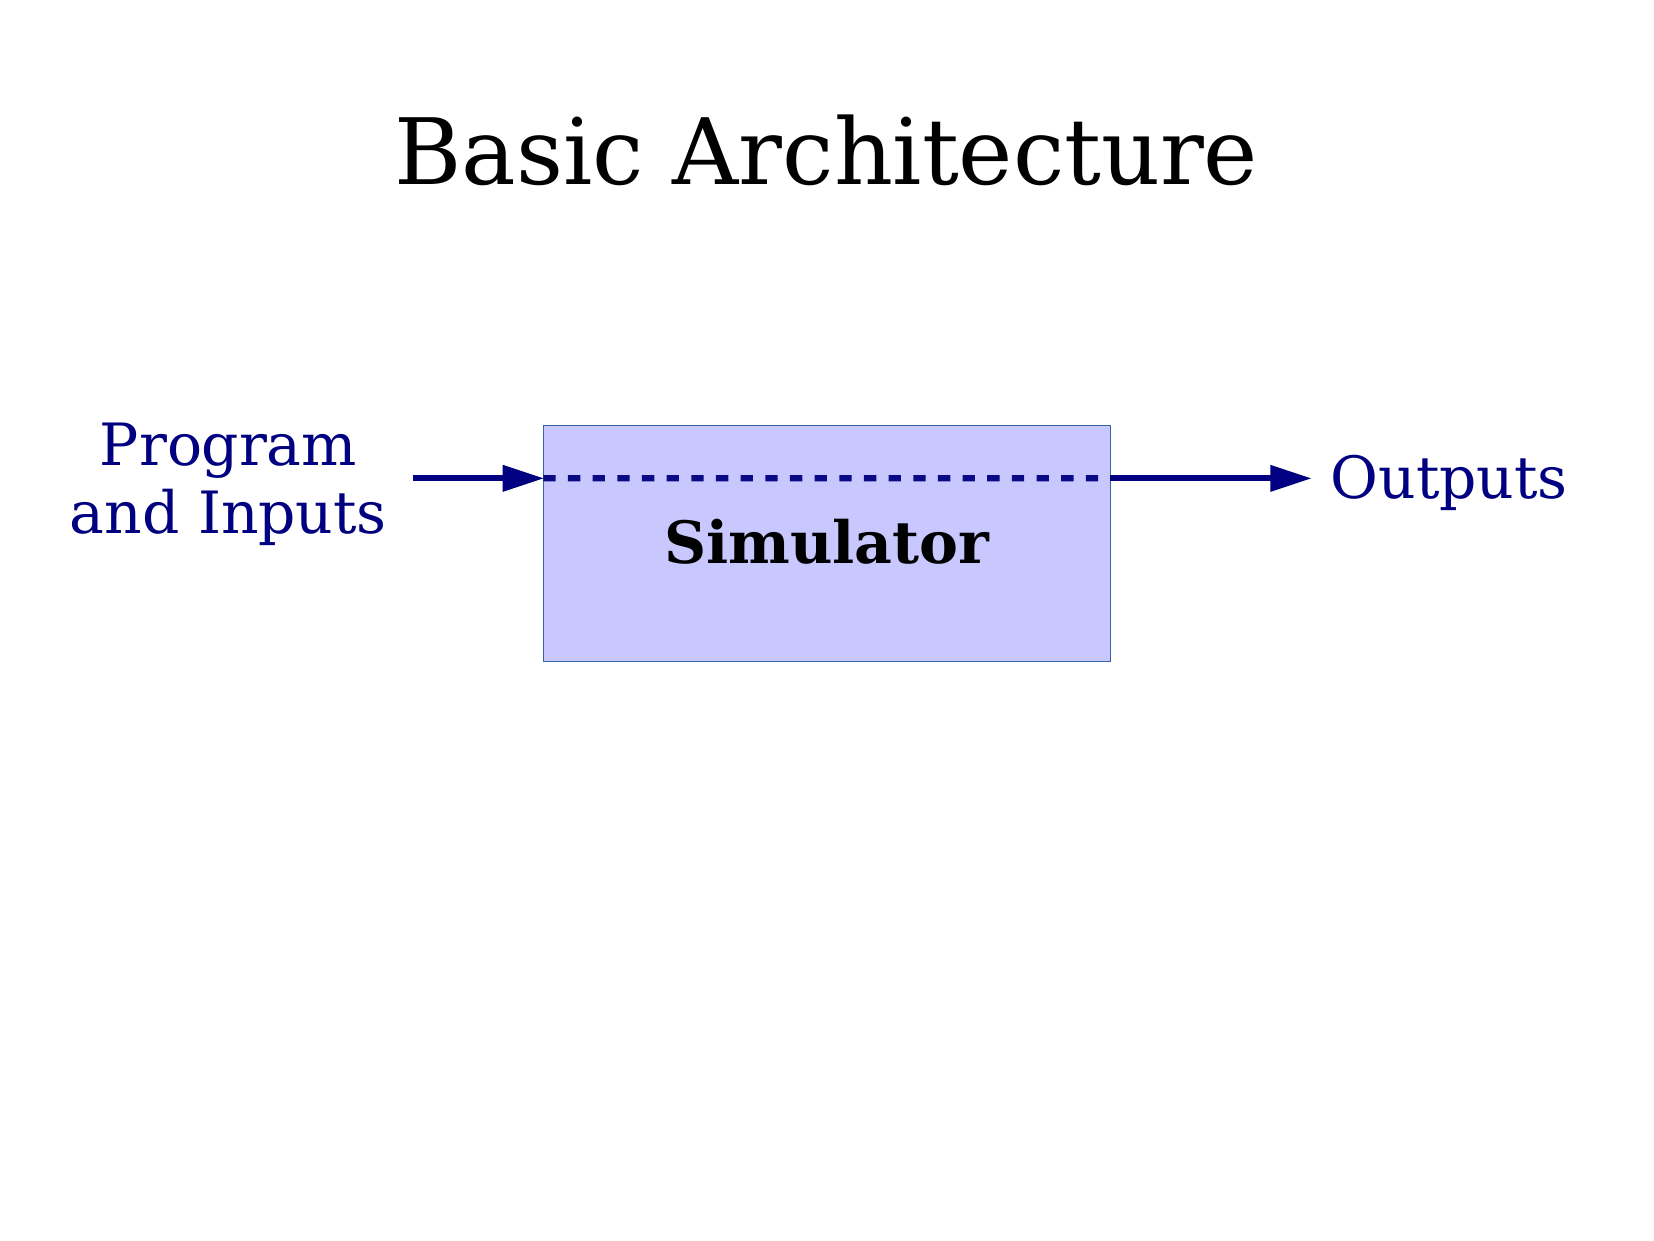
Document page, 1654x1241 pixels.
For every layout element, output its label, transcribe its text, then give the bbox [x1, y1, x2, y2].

title Basic Architecture [82, 49, 1571, 257]
text_box Program and Inputs [55, 404, 402, 556]
text_box Simulator [543, 425, 1111, 662]
text_box Outputs [1316, 437, 1583, 520]
